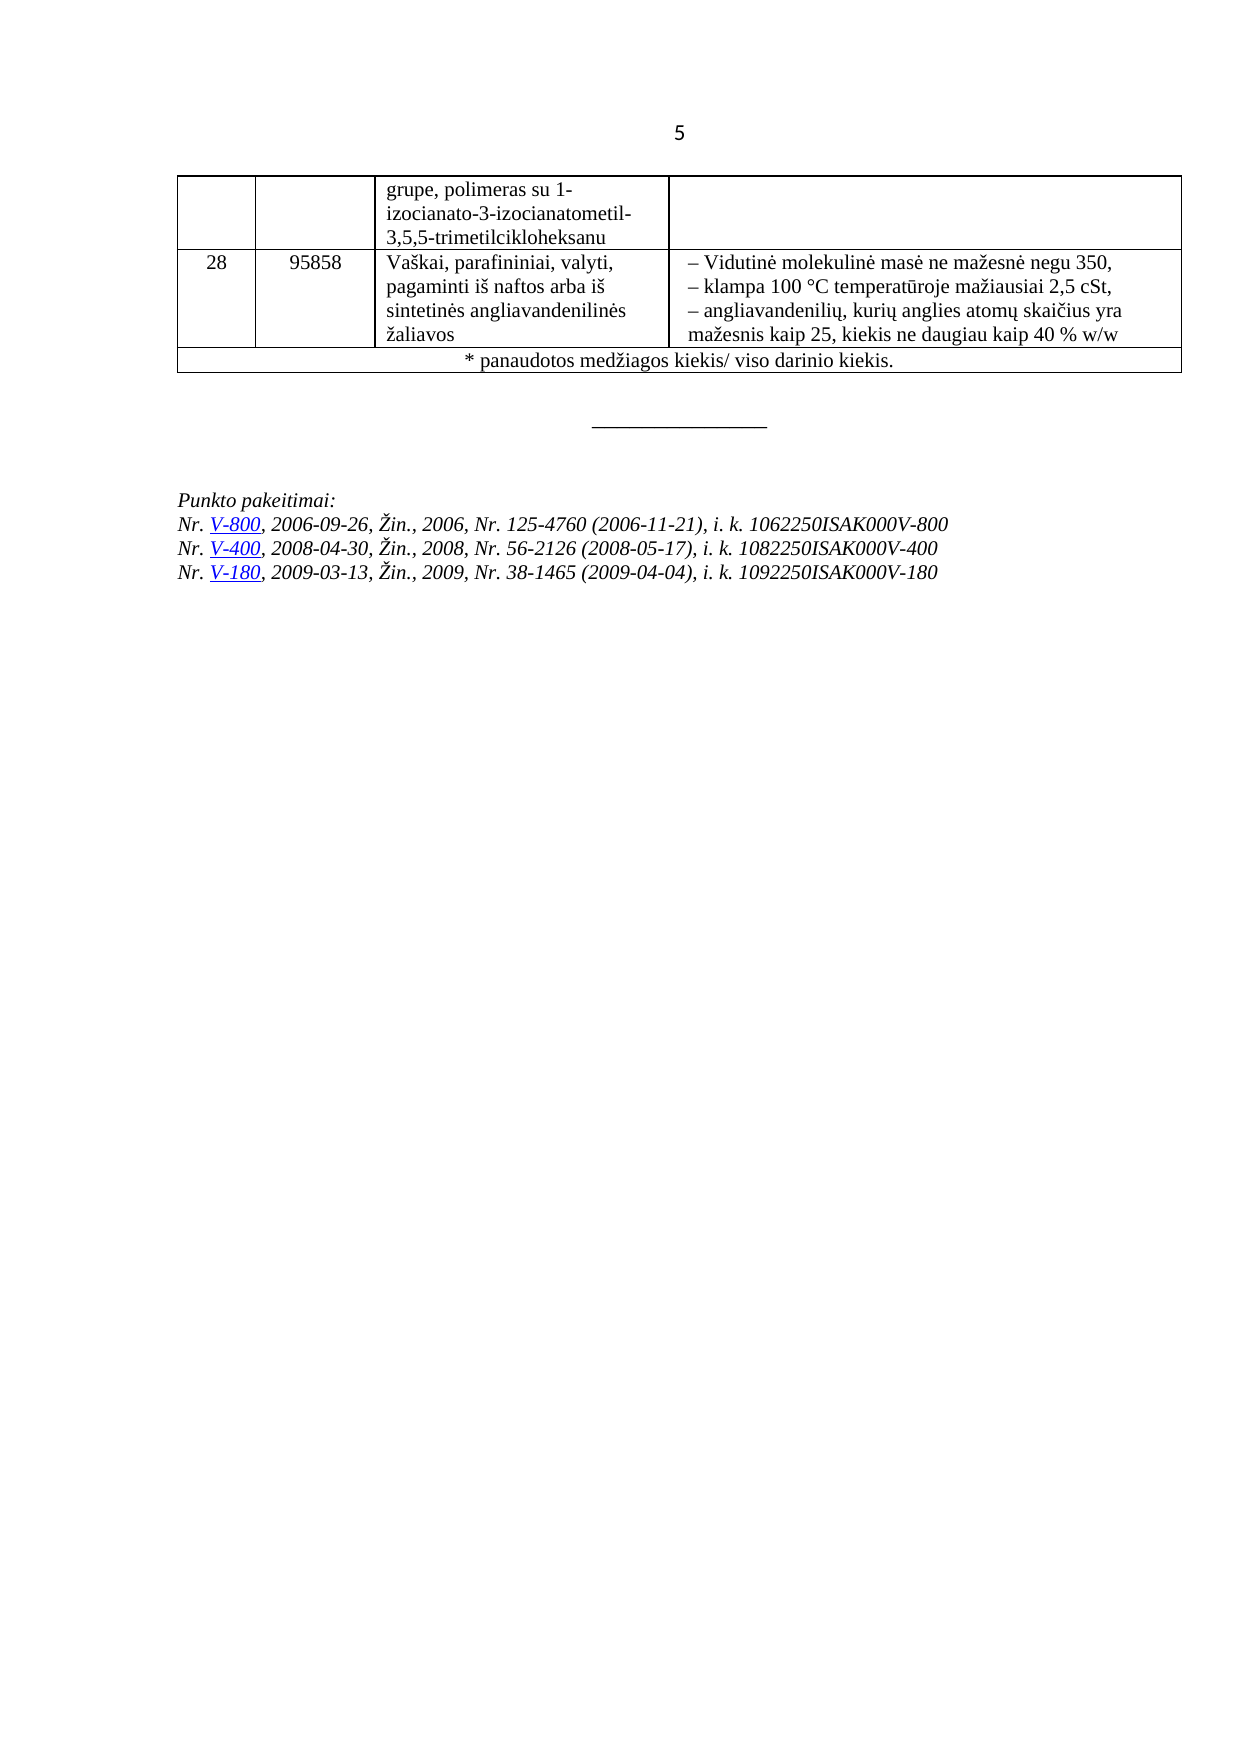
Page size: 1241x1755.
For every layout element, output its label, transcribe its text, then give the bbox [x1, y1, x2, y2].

table_cell * panaudotos medžiagos kiekis/ viso darinio kiekis. [178, 348, 1181, 372]
text Nr. V-180, 2009-03-13, Žin., 2009, Nr. 38-1465 (2009-04-04), i. k. 1092250ISAK000V-180 [177, 560, 1181, 584]
table_cell [256, 177, 374, 249]
text Punkto pakeitimai: [177, 488, 1181, 512]
table_cell grupe, polimeras su 1-izocianato-3-izocianatometil-3,5,5-trimetilcikloheksanu [376, 177, 668, 249]
table_cell 28 [178, 250, 255, 346]
table_cell [670, 177, 1181, 249]
table_cell Vaškai, parafininiai, valyti, pagaminti iš naftos arba iš sintetinės angliavandenilinės žaliavos [376, 250, 668, 346]
text Nr. V-400, 2008-04-30, Žin., 2008, Nr. 56-2126 (2008-05-17), i. k. 1082250ISAK000V-400 [177, 536, 1181, 560]
text Nr. V-800, 2006-09-26, Žin., 2006, Nr. 125-4760 (2006-11-21), i. k. 1062250ISAK000V-800 [177, 512, 1181, 536]
table_cell 95858 [256, 250, 374, 346]
table_cell [178, 177, 255, 249]
table_cell – Vidutinė molekulinė masė ne mažesnė negu 350, – klampa 100 °C temperatūroje mažiausiai 2,5 cSt, – angliavandenilių, kurių anglies atomų skaičius yra mažesnis kaip 25, kiekis ne daugiau kaip 40 % w/w [670, 250, 1181, 346]
text ______________ [177, 402, 1181, 431]
